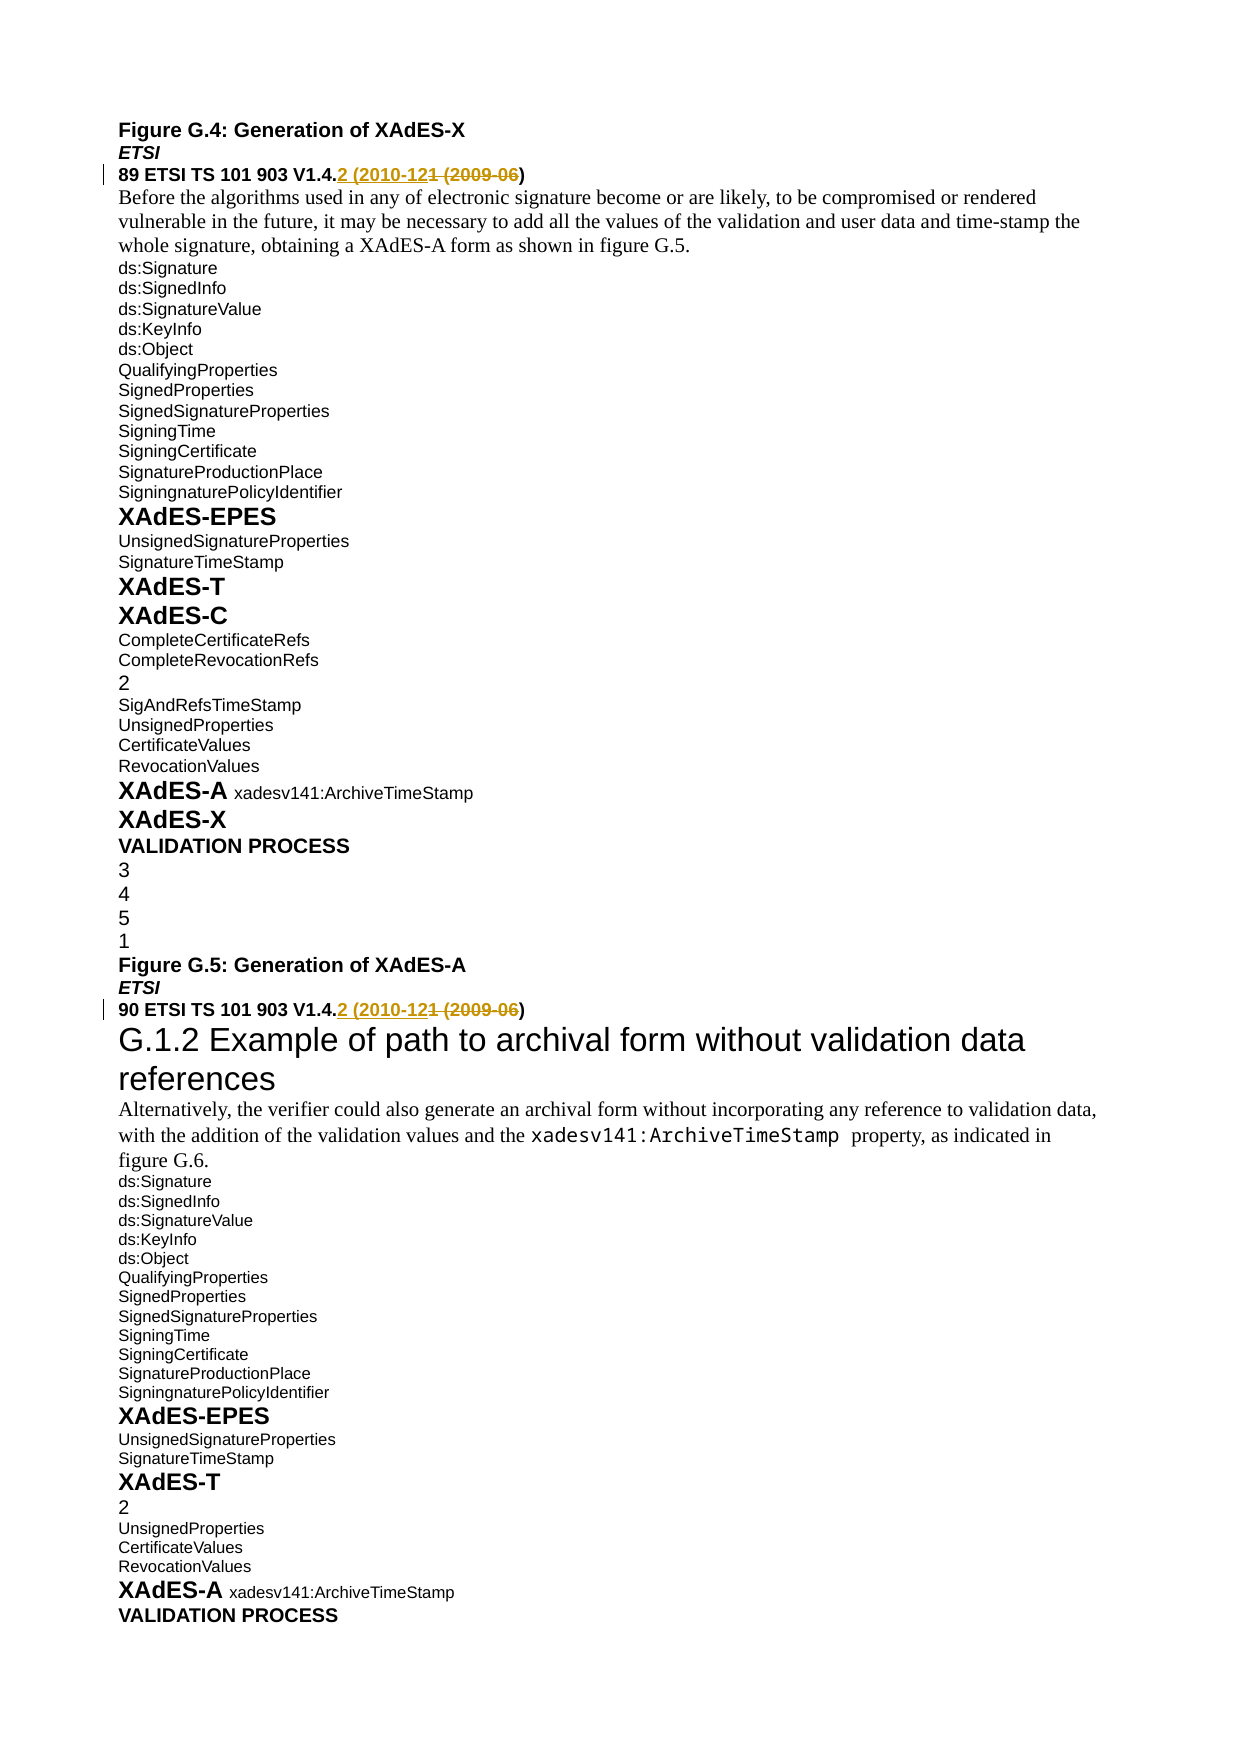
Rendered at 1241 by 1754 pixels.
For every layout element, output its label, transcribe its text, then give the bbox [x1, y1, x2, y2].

text UnsignedProperties [118, 1518, 1122, 1538]
text ds:SignatureValue [118, 298, 1122, 319]
text references [118, 1059, 1122, 1097]
text CertificateValues [118, 735, 1122, 756]
text ds:Object [118, 1249, 1122, 1268]
text UnsignedProperties [118, 715, 1122, 735]
text SigningnaturePolicyIdentifier [118, 482, 1122, 502]
text ds:KeyInfo [118, 1230, 1122, 1249]
text SignedProperties [118, 380, 1122, 400]
text SigningTime [118, 1326, 1122, 1345]
text SigningCertificate [118, 1345, 1122, 1364]
text with the addition of the validation values and the xadesv141:ArchiveTimeStamp property, as indicated in [118, 1121, 1122, 1148]
text ETSI [118, 142, 1122, 164]
text ds:Signature [118, 257, 1122, 278]
text SigningCertificate [118, 441, 1122, 462]
text SigAndRefsTimeStamp [118, 694, 1122, 715]
text CertificateValues [118, 1538, 1122, 1557]
text SigningnaturePolicyIdentifier [118, 1383, 1122, 1402]
text figure G.6. [118, 1148, 1122, 1172]
text RevocationValues [118, 756, 1122, 776]
text QualifyingProperties [118, 359, 1122, 380]
text SignedSignatureProperties [118, 400, 1122, 421]
text 4 [118, 881, 1122, 905]
text CompleteRevocationRefs [118, 650, 1122, 670]
text whole signature, obtaining a XAdES-A form as shown in figure G.5. [118, 233, 1122, 257]
text SignatureProductionPlace [118, 462, 1122, 482]
text SignatureTimeStamp [118, 552, 1122, 572]
text XAdES-X [118, 805, 1122, 833]
text XAdES-A xadesv141:ArchiveTimeStamp [118, 776, 1122, 805]
text RevocationValues [118, 1557, 1122, 1576]
text 5 [118, 905, 1122, 929]
text XAdES-C [118, 601, 1122, 629]
text 90 ETSI TS 101 903 V1.4.2 (2010-12) [118, 999, 1122, 1020]
text SigningTime [118, 421, 1122, 441]
text UnsignedSignatureProperties [118, 1430, 1122, 1449]
text SignatureTimeStamp [118, 1449, 1122, 1468]
text ds:SignedInfo [118, 278, 1122, 298]
text 89 ETSI TS 101 903 V1.4.2 (2010-12) [118, 164, 1122, 185]
text UnsignedSignatureProperties [118, 531, 1122, 552]
text VALIDATION PROCESS [118, 833, 1122, 857]
text Figure G.5: Generation of XAdES-A [118, 953, 1122, 977]
text SignedSignatureProperties [118, 1306, 1122, 1326]
text 1 [118, 929, 1122, 953]
text XAdES-T [118, 1468, 1122, 1496]
text CompleteCertificateRefs [118, 629, 1122, 650]
text Alternatively, the verifier could also generate an archival form without incorporating any reference to validation data, [118, 1097, 1122, 1121]
text SignatureProductionPlace [118, 1364, 1122, 1383]
text XAdES-T [118, 572, 1122, 601]
text XAdES-A xadesv141:ArchiveTimeStamp [118, 1576, 1122, 1604]
text Figure G.4: Generation of XAdES-X [118, 118, 1122, 142]
text ds:KeyInfo [118, 319, 1122, 339]
text ds:SignedInfo [118, 1191, 1122, 1211]
text ETSI [118, 977, 1122, 999]
text QualifyingProperties [118, 1268, 1122, 1287]
text ds:SignatureValue [118, 1211, 1122, 1230]
text vulnerable in the future, it may be necessary to add all the values of the validation and user data and time-stamp the [118, 209, 1122, 233]
text SignedProperties [118, 1287, 1122, 1306]
text 2 [118, 1496, 1122, 1518]
text XAdES-EPES [118, 1402, 1122, 1430]
text VALIDATION PROCESS [118, 1604, 1122, 1626]
text XAdES-EPES [118, 502, 1122, 531]
text G.1.2 Example of path to archival form without validation data [118, 1020, 1122, 1059]
text Before the algorithms used in any of electronic signature become or are likely, to be compromised or rendered [118, 185, 1122, 209]
text 3 [118, 857, 1122, 881]
text ds:Object [118, 339, 1122, 359]
text ds:Signature [118, 1172, 1122, 1191]
text 2 [118, 670, 1122, 694]
